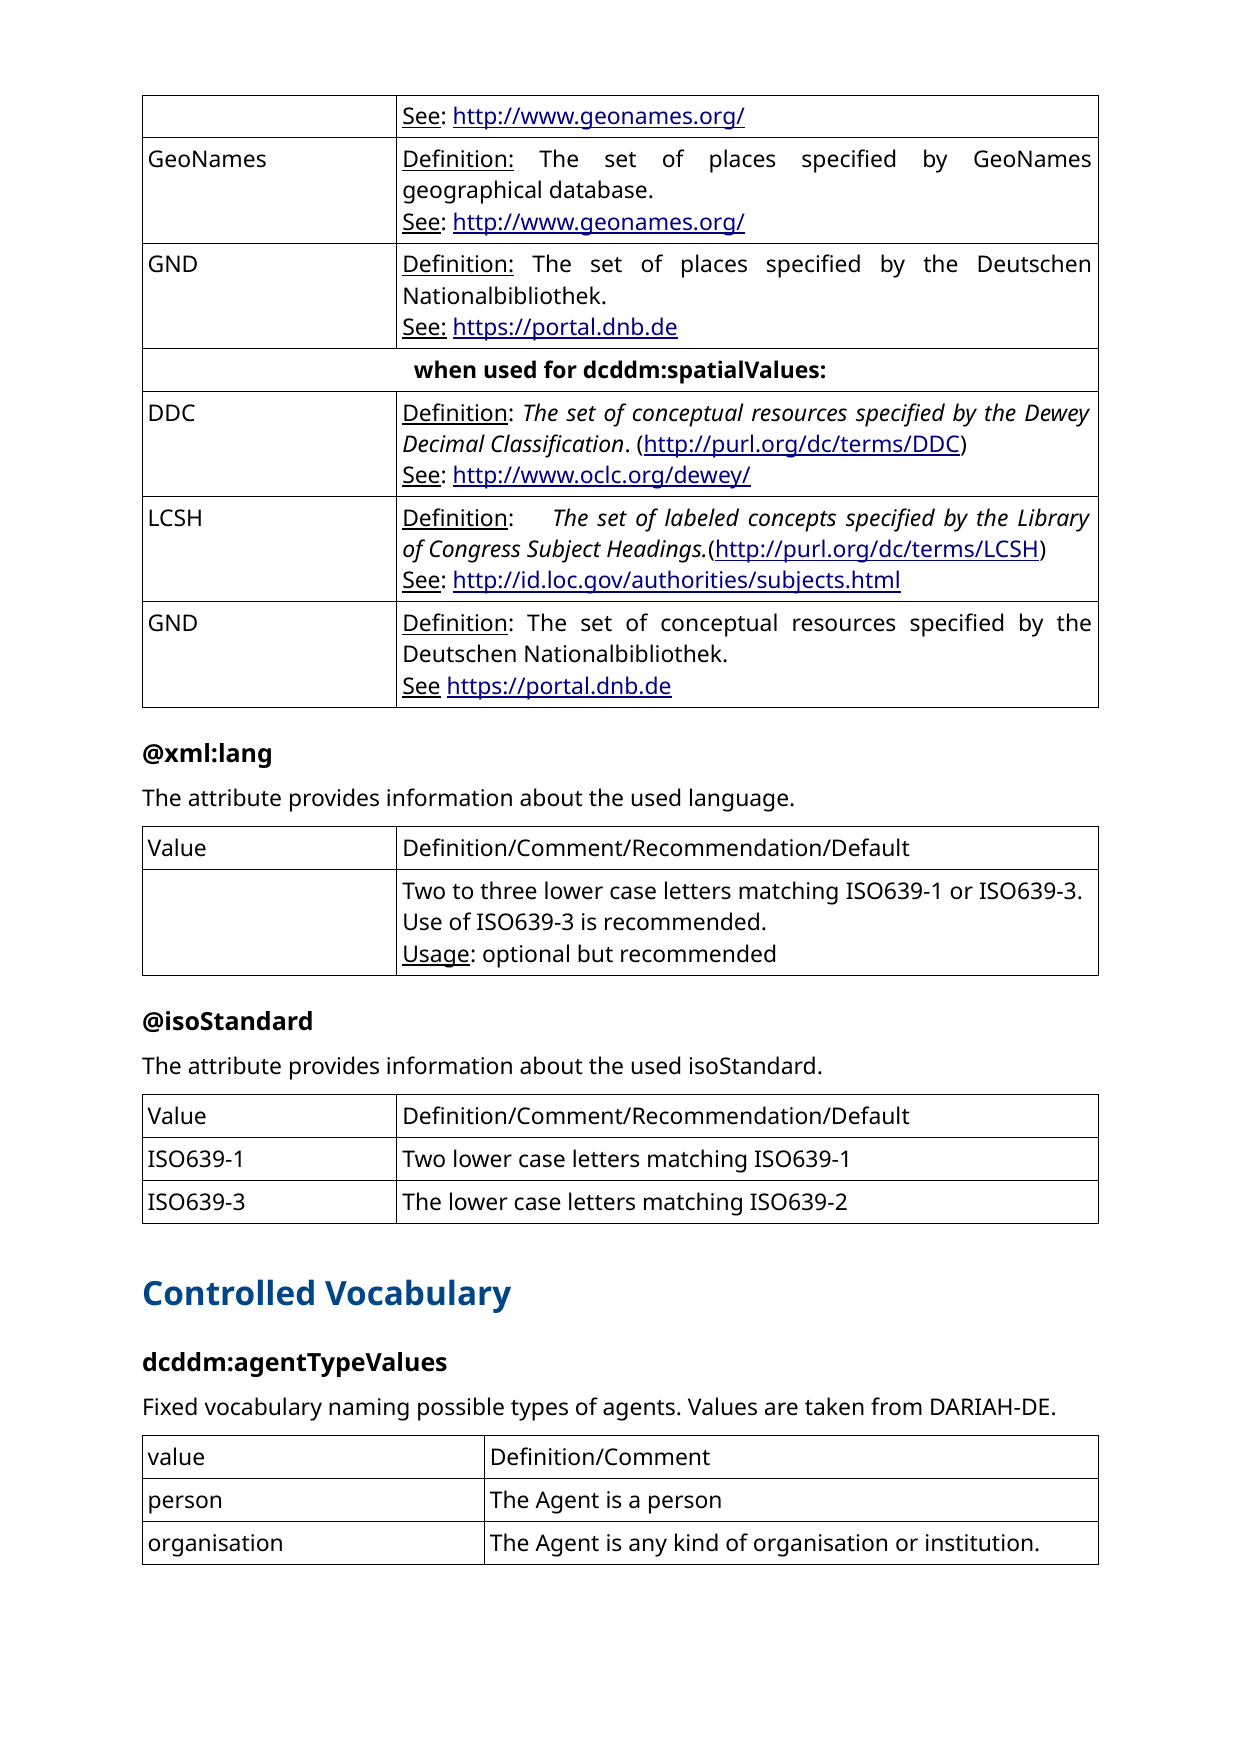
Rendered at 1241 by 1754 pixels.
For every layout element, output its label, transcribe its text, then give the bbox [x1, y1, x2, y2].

table_cell See: http://www.geonames.org/ [397, 96, 1098, 137]
subtitle @xml:lang [142, 736, 1098, 770]
table_header Value [143, 827, 396, 869]
table_cell The lower case letters matching ISO639-2 [397, 1181, 1098, 1223]
table_header Definition/Comment/Recommendation/Default [397, 827, 1098, 869]
table_cell Definition: The set of labeled concepts specified by the Library of Congress Subject Headings.(http://purl.org/dc/terms/LCSH) See: http://id.loc.gov/authorities/subjects.html [397, 497, 1098, 601]
table_header Value [143, 1095, 396, 1137]
table_cell Definition: The set of conceptual resources specified by the Deutschen Nationalbibliothek. See https://portal.dnb.de [397, 602, 1098, 707]
table_cell organisation [143, 1522, 484, 1563]
table_header Definition/Comment/Recommendation/Default [397, 1095, 1098, 1137]
subtitle dcddm:agentTypeValues [142, 1344, 1098, 1379]
table_header Definition/Comment [485, 1436, 1098, 1478]
table_cell The Agent is any kind of organisation or institution. [485, 1522, 1098, 1563]
text The attribute provides information about the used isoStandard. [142, 1049, 1098, 1081]
text Fixed vocabulary naming possible types of agents. Values are taken from DARIAH-DE. [142, 1390, 1098, 1422]
table_cell Definition: The set of conceptual resources specified by the Dewey Decimal Classification. (http://purl.org/dc/terms/DDC) See: http://www.oclc.org/dewey/ [397, 392, 1098, 496]
table_header value [143, 1436, 484, 1478]
subtitle Controlled Vocabulary [142, 1270, 1098, 1315]
table_cell [143, 870, 396, 974]
table_cell [143, 96, 396, 137]
table_cell LCSH [143, 497, 396, 601]
table_cell when used for dcddm:spatialValues: [143, 349, 1098, 391]
table_cell Definition: The set of places specified by GeoNames geographical database. See: http://www.geonames.org/ [397, 138, 1098, 243]
table_cell ISO639-3 [143, 1181, 396, 1223]
text The attribute provides information about the used language. [142, 782, 1098, 813]
table_cell Two to three lower case letters matching ISO639-1 or ISO639-3. Use of ISO639-3 is recommended. Usage: optional but recommended [397, 870, 1098, 974]
table_cell The Agent is a person [485, 1479, 1098, 1521]
table_cell GND [143, 602, 396, 707]
subtitle @isoStandard [142, 1004, 1098, 1038]
table_cell Definition: The set of places specified by the Deutschen Nationalbibliothek. See: https://portal.dnb.de [397, 244, 1098, 348]
table_cell Two lower case letters matching ISO639-1 [397, 1138, 1098, 1180]
table_cell GND [143, 244, 396, 348]
table_cell DDC [143, 392, 396, 496]
table_cell GeoNames [143, 138, 396, 243]
table_cell person [143, 1479, 484, 1521]
table_cell ISO639-1 [143, 1138, 396, 1180]
